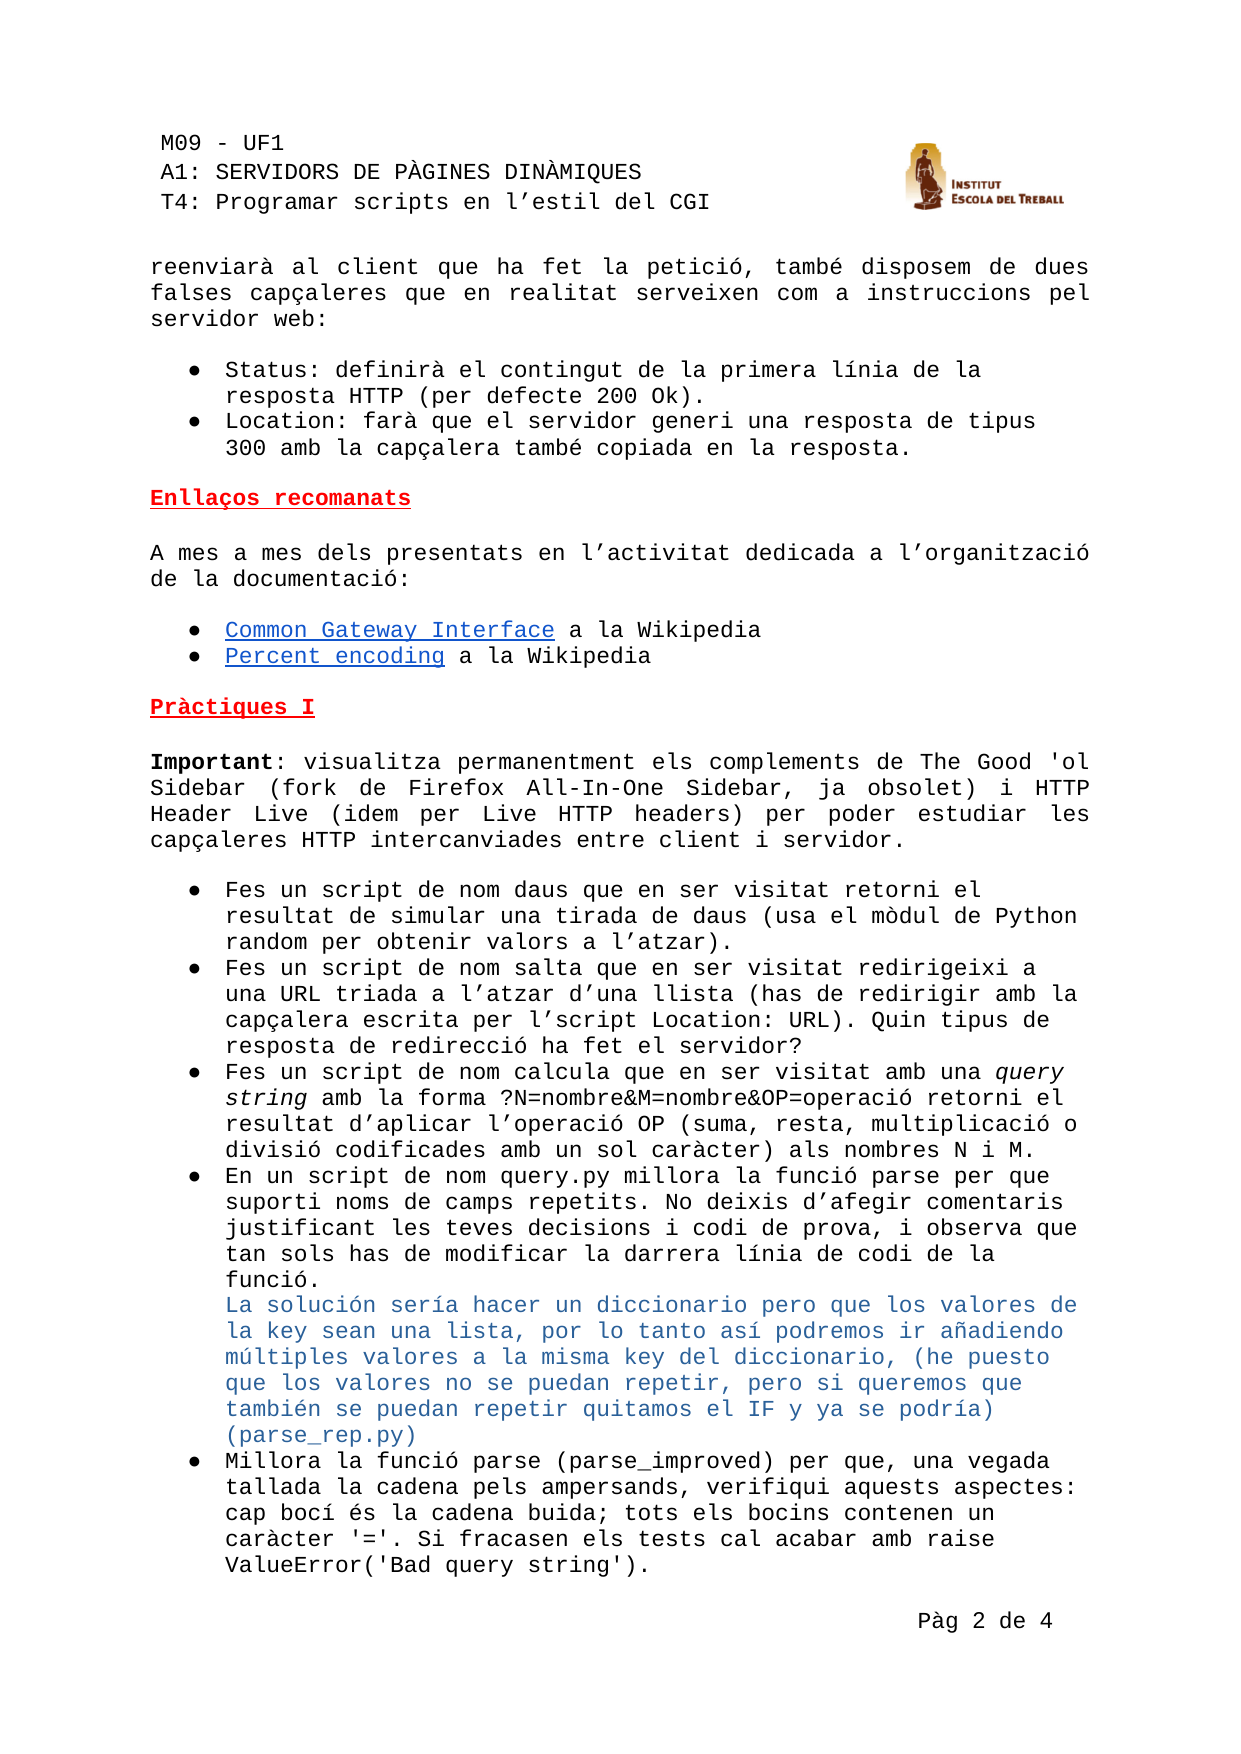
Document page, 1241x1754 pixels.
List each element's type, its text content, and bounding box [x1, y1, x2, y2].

text Enllaços recomanats [150, 487, 1090, 513]
picture [895, 132, 1078, 215]
list Fes un script de nom salta que en ser visitat redirigeixi a una URL triada a l’atzar d’una llista (has de redirigir amb la capçalera escrita per l’script Location: URL). Quin tipus de resposta de redirecció ha fet el servidor? [187, 957, 1090, 1060]
list Common Gateway Interface a la Wikipedia [187, 618, 1090, 644]
list Millora la funció parse (parse_improved) per que, una vegada tallada la cadena pels ampersands, verifiqui aquests aspectes: cap bocí és la cadena buida; tots els bocins contenen un caràcter '='. Si fracasen els tests cal acabar amb raise ValueError('Bad query string'). [187, 1449, 1090, 1579]
text Important: visualitza permanentment els complements de The Good 'ol Sidebar (fork de Firefox All-In-One Sidebar, ja obsolet) i HTTP Header Live (idem per Live HTTP headers) per poder estudiar les capçaleres HTTP intercanviades entre client i servidor. [150, 750, 1090, 854]
list Fes un script de nom daus que en ser visitat retorni el resultat de simular una tirada de daus (usa el mòdul de Python random per obtenir valors a l’atzar). [187, 879, 1090, 957]
text Pràctiques I [150, 695, 1090, 721]
list Fes un script de nom calcula que en ser visitat amb una query string amb la forma ?N=nombre&M=nombre&OP=operació retorni el resultat d’aplicar l’operació OP (suma, resta, multiplicació o divisió codificades amb un sol caràcter) als nombres N i M. [187, 1060, 1090, 1164]
list Location: farà que el servidor generi una resposta de tipus 300 amb la capçalera també copiada en la resposta. [187, 410, 1090, 462]
list En un script de nom query.py millora la funció parse per que suporti noms de camps repetits. No deixis d’afegir comentaris justificant les teves decisions i codi de prova, i observa que tan sols has de modificar la darrera línia de codi de la funció. [187, 1164, 1090, 1294]
list La solución sería hacer un diccionario pero que los valores de la key sean una lista, por lo tanto así podremos ir añadiendo múltiples valores a la misma key del diccionario, (he puesto que los valores no se puedan repetir, pero si queremos que también se puedan repetir quitamos el IF y ya se podría) (parse_rep.py) [187, 1294, 1090, 1449]
text A mes a mes dels presentats en l’activitat dedicada a l’organització de la documentació: [150, 542, 1090, 593]
list Percent encoding a la Wikipedia [187, 644, 1090, 670]
text reenviarà al client que ha fet la petició, també disposem de dues falses capçaleres que en realitat serveixen com a instruccions pel servidor web: [150, 255, 1090, 333]
list Status: definirà el contingut de la primera línia de la resposta HTTP (per defecte 200 Ok). [187, 358, 1090, 410]
